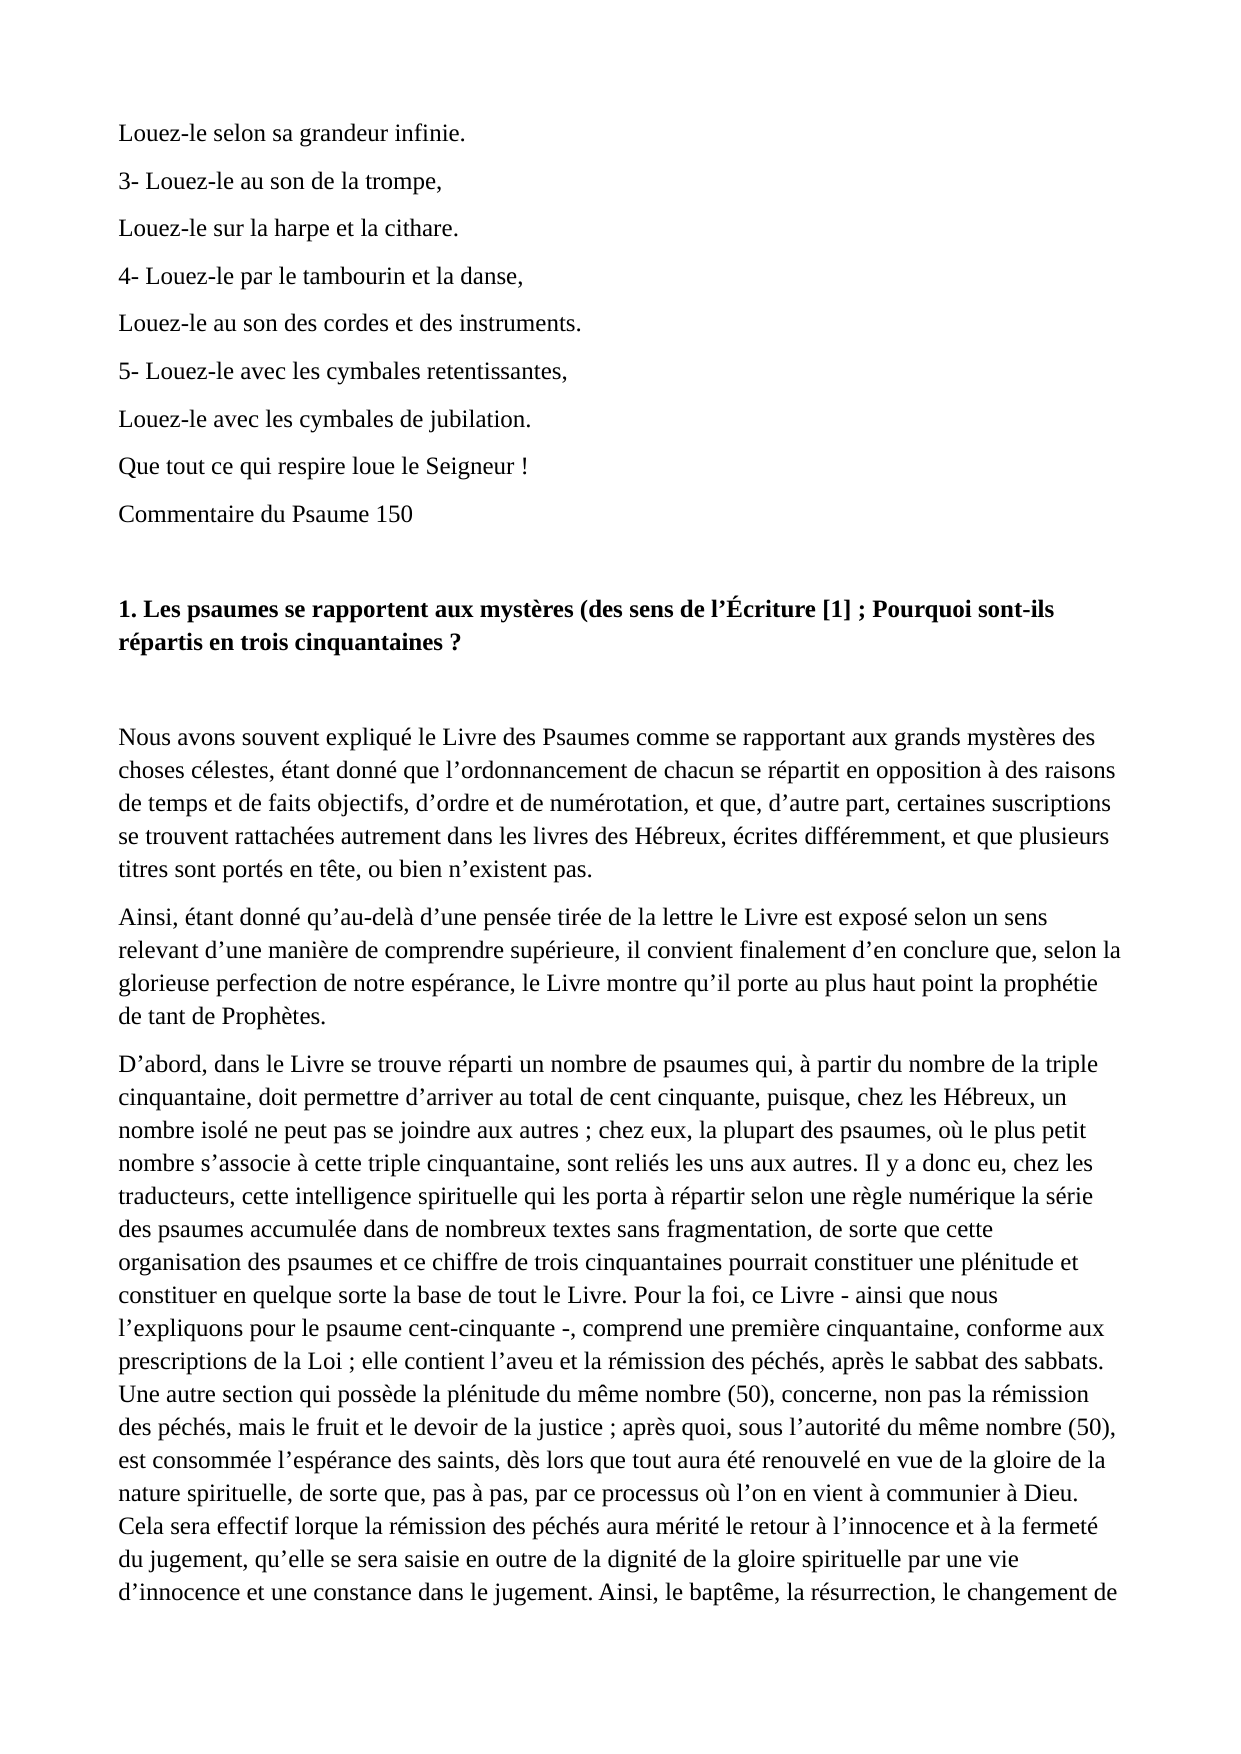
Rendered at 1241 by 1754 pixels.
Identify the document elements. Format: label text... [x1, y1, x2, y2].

text Louez-le sur la harpe et la cithare. [118, 213, 1122, 242]
text 3- Louez-le au son de la trompe, [118, 166, 1122, 194]
text Louez-le avec les cymbales de jubilation. [118, 404, 1122, 432]
text Ainsi, étant donné qu’au-delà d’une pensée tirée de la lettre le Livre est exposé selon un sens relevant d’une manière de comprendre supérieure, il convient finalement d’en conclure que, selon la glorieuse perfection de notre espérance, le Livre montre qu’il porte au plus haut point la prophétie de tant de Prophètes. [118, 902, 1122, 1030]
text Que tout ce qui respire loue le Seigneur ! [118, 451, 1122, 480]
text D’abord, dans le Livre se trouve réparti un nombre de psaumes qui, à partir du nombre de la triple cinquantaine, doit permettre d’arriver au total de cent cinquante, puisque, chez les Hébreux, un nombre isolé ne peut pas se joindre aux autres ; chez eux, la plupart des psaumes, où le plus petit nombre s’associe à cette triple cinquantaine, sont reliés les uns aux autres. Il y a donc eu, chez les traducteurs, cette intelligence spirituelle qui les porta à répartir selon une règle numérique la série des psaumes accumulée dans de nombreux textes sans fragmentation, de sorte que cette organisation des psaumes et ce chiffre de trois cinquantaines pourrait constituer une plénitude et constituer en quelque sorte la base de tout le Livre. Pour la foi, ce Livre - ainsi que nous l’expliquons pour le psaume cent-cinquante -, comprend une première cinquantaine, conforme aux prescriptions de la Loi ; elle contient l’aveu et la rémission des péchés, après le sabbat des sabbats. Une autre section qui possède la plénitude du même nombre (50), concerne, non pas la rémission des péchés, mais le fruit et le devoir de la justice ; après quoi, sous l’autorité du même nombre (50), est consommée l’espérance des saints, dès lors que tout aura été renouvelé en vue de la gloire de la nature spirituelle, de sorte que, pas à pas, par ce processus où l’on en vient à communier à Dieu. Cela sera effectif lorque la rémission des péchés aura mérité le retour à l’innocence et à la fermeté du jugement, qu’elle se sera saisie en outre de la dignité de la gloire spirituelle par une vie d’innocence et une constance dans le jugement. Ainsi, le baptême, la résurrection, le changement de [118, 1049, 1122, 1606]
text 1. Les psaumes se rapportent aux mystères (des sens de l’Écriture [1] ; Pourquoi sont-ils répartis en trois cinquantaines ? [118, 594, 1122, 656]
text Commentaire du Psaume 150 [118, 499, 1122, 528]
text Louez-le selon sa grandeur infinie. [118, 118, 1122, 147]
text 4- Louez-le par le tambourin et la danse, [118, 261, 1122, 290]
text Nous avons souvent expliqué le Livre des Psaumes comme se rapportant aux grands mystères des choses célestes, étant donné que l’ordonnancement de chacun se répartit en opposition à des raisons de temps et de faits objectifs, d’ordre et de numérotation, et que, d’autre part, certaines suscriptions se trouvent rattachées autrement dans les livres des Hébreux, écrites différemment, et que plusieurs titres sont portés en tête, ou bien n’existent pas. [118, 722, 1122, 883]
text 5- Louez-le avec les cymbales retentissantes, [118, 356, 1122, 385]
text Louez-le au son des cordes et des instruments. [118, 308, 1122, 337]
